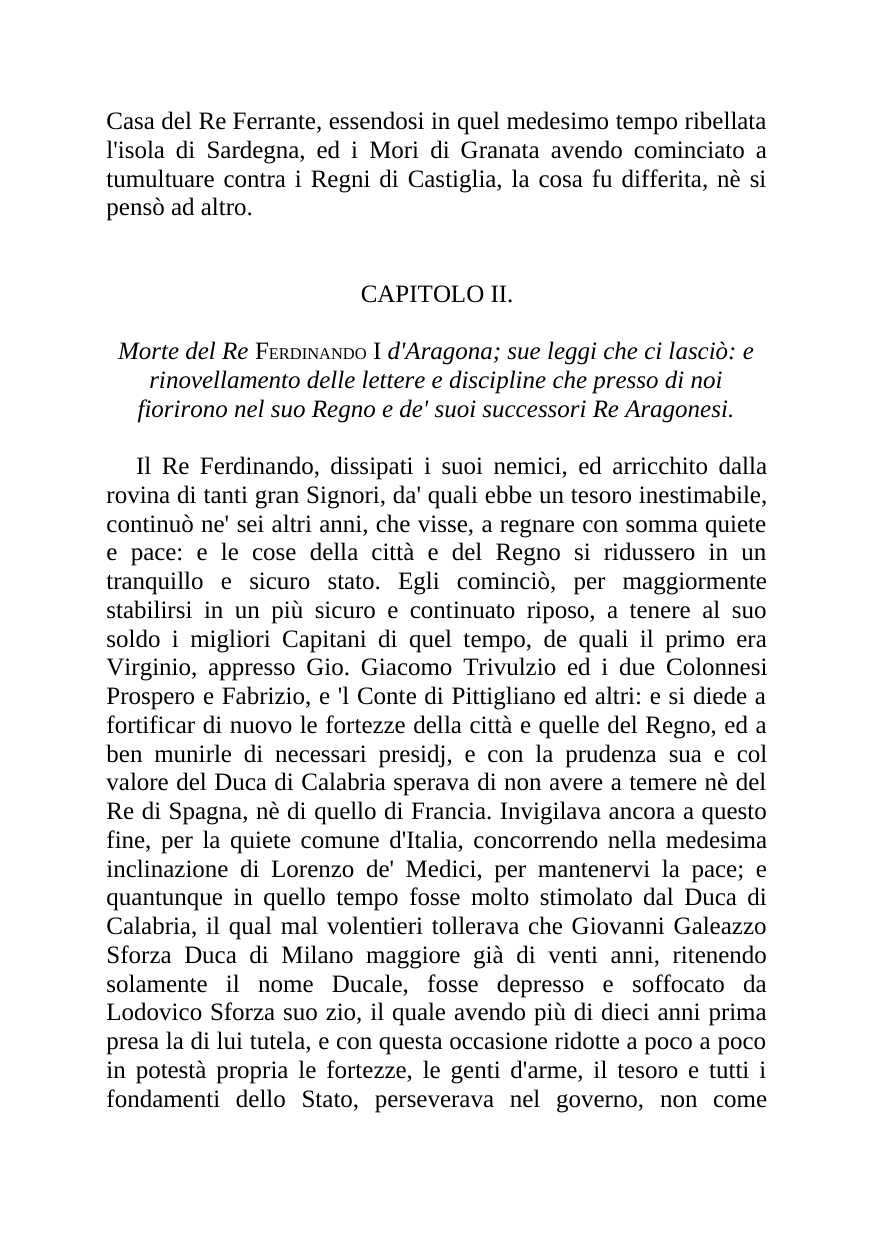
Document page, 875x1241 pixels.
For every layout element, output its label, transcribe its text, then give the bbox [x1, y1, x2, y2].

text CAPITOLO II. [106, 279, 768, 307]
text Morte del Re Ferdinando I d'Aragona; sue leggi che ci lasciò: e rinovellamento delle lettere e discipline che presso di noi fiorirono nel suo Regno e de' suoi successori Re Aragonesi. [106, 336, 768, 422]
text Il Re Ferdinando, dissipati i suoi nemici, ed arricchito dalla rovina di tanti gran Signori, da' quali ebbe un tesoro inestimabile, continuò ne' sei altri anni, che visse, a regnare con somma quiete e pace: e le cose della città e del Regno si ridussero in un tranquillo e sicuro stato. Egli cominciò, per maggiormente stabilirsi in un più sicuro e continuato riposo, a tenere al suo soldo i migliori Capitani di quel tempo, de quali il primo era Virginio, appresso Gio. Giacomo Trivulzio ed i due Colonnesi Prospero e Fabrizio, e 'l Conte di Pittigliano ed altri: e si diede a fortificar di nuovo le fortezze della città e quelle del Regno, ed a ben munirle di necessari presidj, e con la prudenza sua e col valore del Duca di Calabria sperava di non avere a temere nè del Re di Spagna, nè di quello di Francia. Invigilava ancora a questo fine, per la quiete comune d'Italia, concorrendo nella medesima inclinazione di Lorenzo de' Medici, per mantenervi la pace; e quantunque in quello tempo fosse molto stimolato dal Duca di Calabria, il qual mal volentieri tollerava che Giovanni Galeazzo Sforza Duca di Milano maggiore già di venti anni, ritenendo solamente il nome Ducale, fosse depresso e soffocato da Lodovico Sforza suo zio, il quale avendo più di dieci anni prima presa la di lui tutela, e con questa occasione ridotte a poco a poco in potestà propria le fortezze, le genti d'arme, il tesoro e tutti i fondamenti dello Stato, perseverava nel governo, non come [106, 451, 768, 1112]
text Casa del Re Ferrante, essendosi in quel medesimo tempo ribellata l'isola di Sardegna, ed i Mori di Granata avendo cominciato a tumultuare contra i Regni di Castiglia, la cosa fu differita, nè si pensò ad altro. [106, 106, 768, 221]
